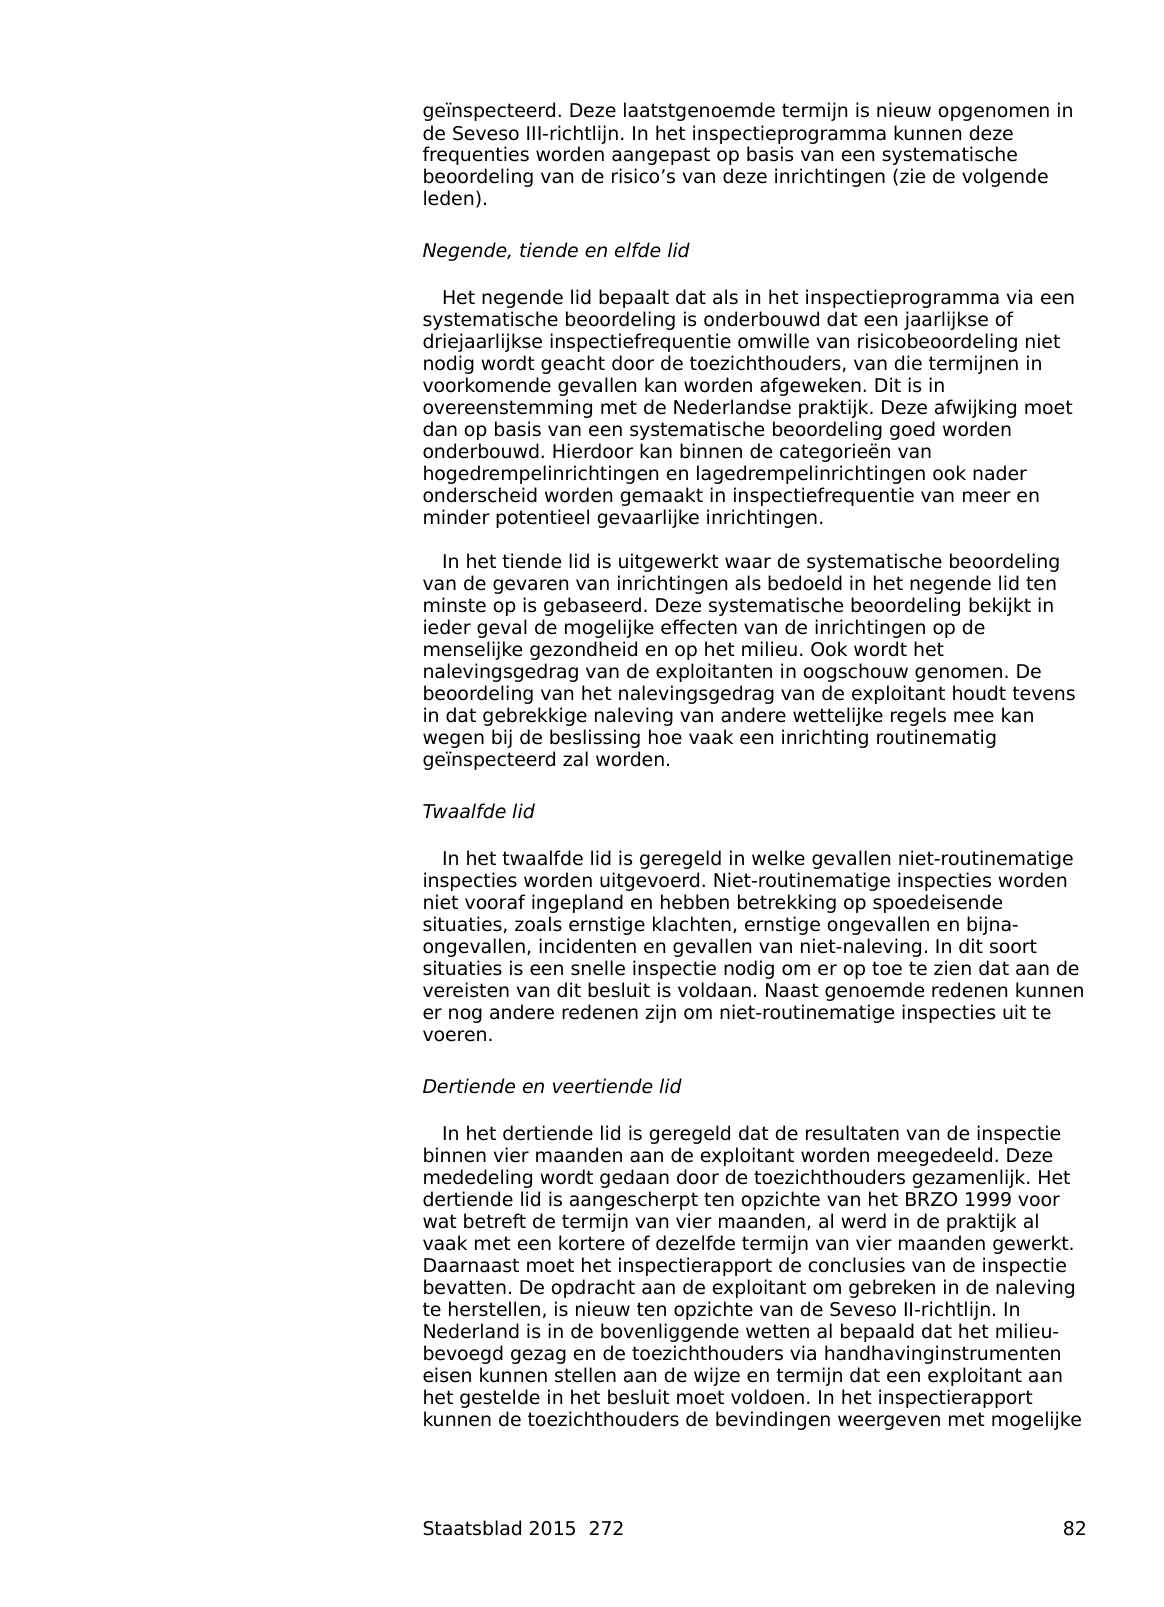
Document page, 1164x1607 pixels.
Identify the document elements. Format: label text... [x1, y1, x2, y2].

subtitle Twaalfde lid [422, 801, 1087, 823]
text In het twaalfde lid is geregeld in welke gevallen niet-routinematige inspecties worden uitgevoerd. Niet-routinematige inspecties worden niet vooraf ingepland en hebben betrekking op spoedeisende situaties, zoals ernstige klachten, ernstige ongevallen en bijna-ongevallen, incidenten en gevallen van niet-naleving. In dit soort situaties is een snelle inspectie nodig om er op toe te zien dat aan de vereisten van dit besluit is voldaan. Naast genoemde redenen kunnen er nog andere redenen zijn om niet-routinematige inspecties uit te voeren. [422, 848, 1087, 1046]
text In het dertiende lid is geregeld dat de resultaten van de inspectie binnen vier maanden aan de exploitant worden meegedeeld. Deze mededeling wordt gedaan door de toezichthouders gezamenlijk. Het dertiende lid is aangescherpt ten opzichte van het BRZO 1999 voor wat betreft de termijn van vier maanden, al werd in de praktijk al vaak met een kortere of dezelfde termijn van vier maanden gewerkt. Daarnaast moet het inspectierapport de conclusies van de inspectie bevatten. De opdracht aan de exploitant om gebreken in de naleving te herstellen, is nieuw ten opzichte van de Seveso II-richtlijn. In Nederland is in de bovenliggende wetten al bepaald dat het milieu-bevoegd gezag en de toezichthouders via handhavinginstrumenten eisen kunnen stellen aan de wijze en termijn dat een exploitant aan het gestelde in het besluit moet voldoen. In het inspectierapport kunnen de toezichthouders de bevindingen weergeven met mogelijke [422, 1123, 1087, 1431]
text In het tiende lid is uitgewerkt waar de systematische beoordeling van de gevaren van inrichtingen als bedoeld in het negende lid ten minste op is gebaseerd. Deze systematische beoordeling bekijkt in ieder geval de mogelijke effecten van de inrichtingen op de menselijke gezondheid en op het milieu. Ook wordt het nalevingsgedrag van de exploitanten in oogschouw genomen. De beoordeling van het nalevingsgedrag van de exploitant houdt tevens in dat gebrekkige naleving van andere wettelijke regels mee kan wegen bij de beslissing hoe vaak een inrichting routinematig geïnspecteerd zal worden. [422, 551, 1087, 771]
text Het negende lid bepaalt dat als in het inspectieprogramma via een systematische beoordeling is onderbouwd dat een jaarlijkse of driejaarlijkse inspectiefrequentie omwille van risicobeoordeling niet nodig wordt geacht door de toezichthouders, van die termijnen in voorkomende gevallen kan worden afgeweken. Dit is in overeenstemming met de Nederlandse praktijk. Deze afwijking moet dan op basis van een systematische beoordeling goed worden onderbouwd. Hierdoor kan binnen de categorieën van hogedrempelinrichtingen en lagedrempelinrichtingen ook nader onderscheid worden gemaakt in inspectiefrequentie van meer en minder potentieel gevaarlijke inrichtingen. [422, 287, 1087, 529]
subtitle Negende, tiende en elfde lid [422, 240, 1087, 262]
subtitle Dertiende en veertiende lid [422, 1076, 1087, 1098]
text geïnspecteerd. Deze laatstgenoemde termijn is nieuw opgenomen in de Seveso III-richtlijn. In het inspectieprogramma kunnen deze frequenties worden aangepast op basis van een systematische beoordeling van de risico’s van deze inrichtingen (zie de volgende leden). [422, 100, 1087, 210]
